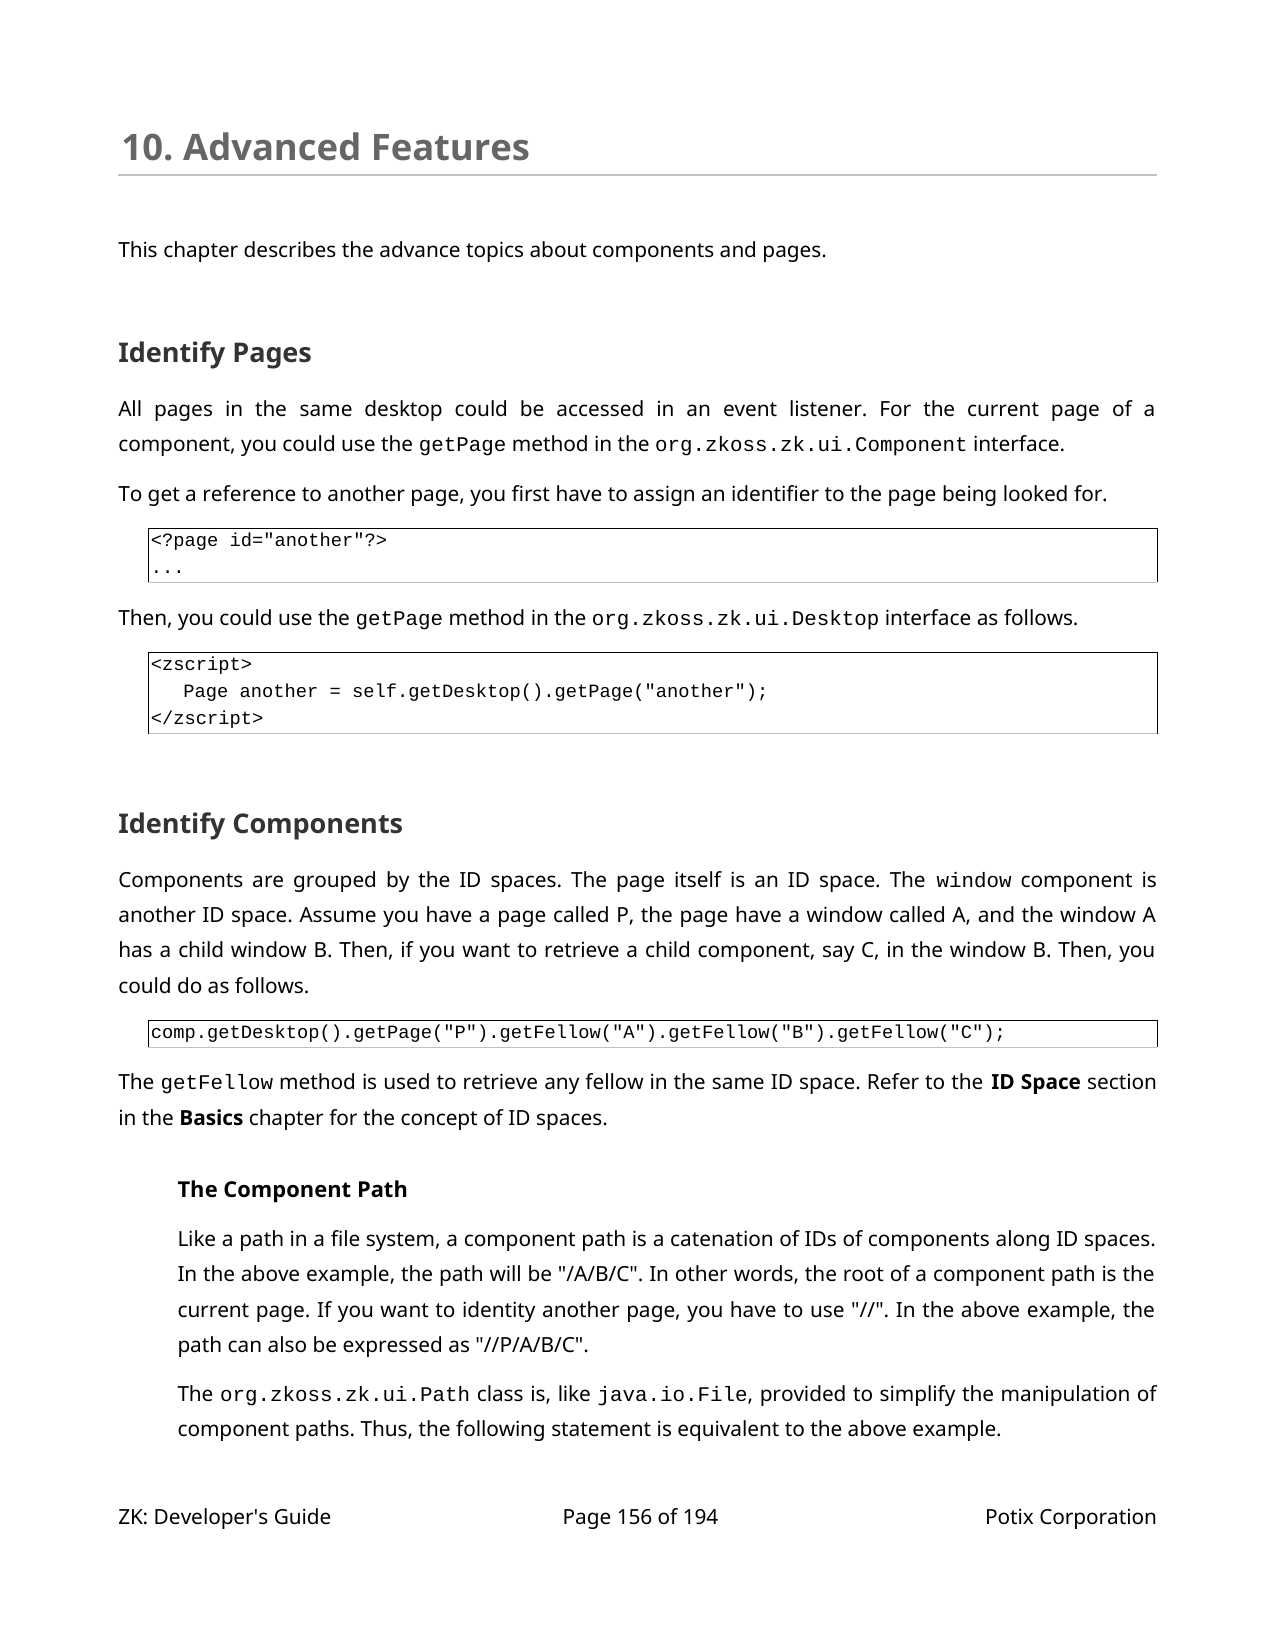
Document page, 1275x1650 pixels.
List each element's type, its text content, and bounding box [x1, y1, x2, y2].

text Components are grouped by the ID spaces. The page itself is an ID space. The window component is another ID space. Assume you have a page called P, the page have a window called A, and the window A has a child window B. Then, if you want to retrieve a child component, say C, in the window B. Then, you could do as follows. [118, 865, 1157, 999]
subtitle 10. Advanced Features [118, 118, 1157, 174]
subtitle Identify Components [118, 804, 1157, 841]
text ... [149, 555, 1157, 582]
subtitle Identify Pages [118, 334, 1157, 371]
text All pages in the same desktop could be accessed in an event listener. For the current page of a component, you could use the getPage method in the org.zkoss.zk.ui.Component interface. [118, 394, 1157, 458]
text Page another = self.getDesktop().getPage("another"); [149, 679, 1157, 703]
text The getFellow method is used to retrieve any fellow in the same ID space. Refer to the ID Space section in the Basics chapter for the concept of ID spaces. [118, 1067, 1157, 1131]
text Like a path in a file system, a component path is a catenation of IDs of components along ID spaces. In the above example, the path will be "/A/B/C". In other words, the root of a component path is the current page. If you want to identity another page, you have to use "//". In the above example, the path can also be expressed as "//P/A/B/C". [177, 1224, 1157, 1358]
text </zscript> [149, 706, 1157, 733]
text Then, you could use the getPage method in the org.zkoss.zk.ui.Desktop interface as follows. [118, 603, 1157, 631]
text <?page id="another"?> [149, 529, 1157, 552]
subtitle The Component Path [177, 1174, 1157, 1204]
text The org.zkoss.zk.ui.Path class is, like java.io.File, provided to simplify the manipulation of component paths. Thus, the following statement is equivalent to the above example. [177, 1379, 1157, 1443]
text This chapter describes the advance topics about components and pages. [118, 235, 1157, 263]
text comp.getDesktop().getPage("P").getFellow("A").getFellow("B").getFellow("C"); [149, 1021, 1157, 1047]
text <zscript> [149, 653, 1157, 676]
text To get a reference to another page, you first have to assign an identifier to the page being looked for. [118, 479, 1157, 507]
